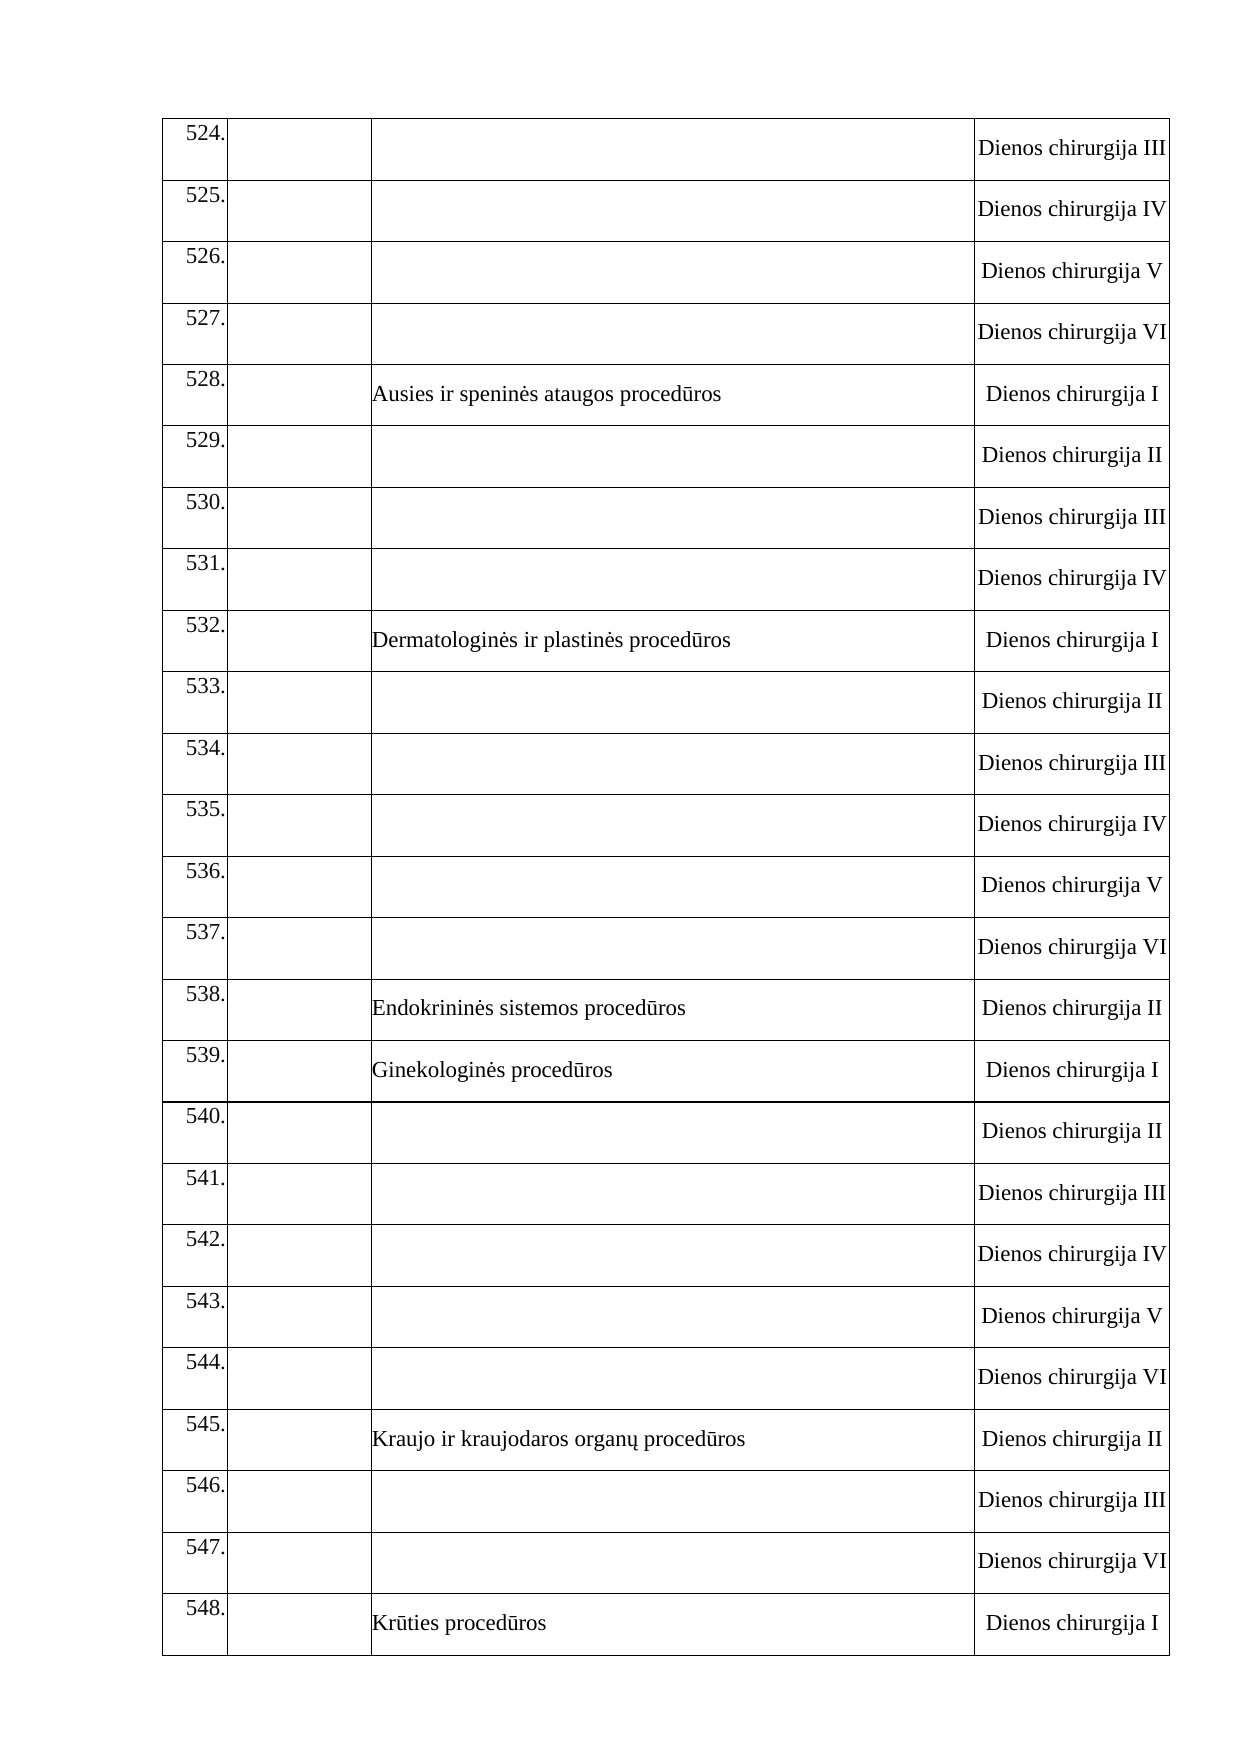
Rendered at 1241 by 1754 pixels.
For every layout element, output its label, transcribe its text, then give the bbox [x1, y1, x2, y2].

table_cell 545. [163, 1410, 227, 1470]
table_cell [1215, 1593, 1240, 1654]
table_cell [1198, 610, 1215, 671]
table_cell [1170, 548, 1188, 610]
table_cell [1198, 364, 1215, 425]
table_cell [1170, 610, 1188, 671]
table_cell [372, 1225, 974, 1286]
table_cell [1215, 856, 1240, 917]
table_cell [1215, 241, 1240, 302]
table_cell [1170, 1409, 1188, 1470]
table_cell [228, 549, 371, 610]
table_cell [372, 549, 974, 610]
table_cell [1193, 856, 1198, 917]
table_cell [1170, 425, 1188, 487]
table_cell [1170, 1593, 1188, 1654]
table_cell [1170, 1532, 1188, 1593]
table_cell [372, 857, 974, 917]
table_cell [1215, 979, 1240, 1040]
table_cell [1170, 1347, 1188, 1409]
table_cell [1193, 364, 1198, 425]
table_cell [1215, 1101, 1240, 1163]
table_cell [372, 1348, 974, 1409]
table_cell [1170, 856, 1188, 917]
table_cell [1193, 1593, 1198, 1654]
table_cell [1189, 794, 1193, 856]
table_cell [372, 1164, 974, 1224]
table_cell [228, 611, 371, 671]
table_cell Dienos chirurgija I [975, 1041, 1169, 1101]
table_cell Dienos chirurgija V [975, 1287, 1169, 1347]
table_cell [1198, 794, 1215, 856]
table_cell [1189, 1286, 1193, 1347]
table_cell Dienos chirurgija VI [975, 1533, 1169, 1593]
table_cell [1193, 180, 1198, 241]
table_cell [1215, 548, 1240, 610]
table_cell [1189, 610, 1193, 671]
table_cell [228, 1225, 371, 1286]
table_cell [1189, 856, 1193, 917]
table_cell [228, 304, 371, 364]
table_cell 548. [163, 1594, 227, 1654]
table_cell [228, 857, 371, 917]
table_cell [1198, 303, 1215, 364]
table_cell Dienos chirurgija III [975, 1471, 1169, 1532]
table_cell [1193, 1532, 1198, 1593]
table_cell [372, 795, 974, 856]
table_cell [1189, 425, 1193, 487]
table_cell [1189, 1470, 1193, 1532]
table_cell [1198, 733, 1215, 794]
table_cell [1198, 979, 1215, 1040]
table_cell [1170, 1040, 1188, 1101]
table_cell [1193, 610, 1198, 671]
table_cell [1198, 1163, 1215, 1224]
table_cell [228, 918, 371, 978]
table_cell [1198, 1532, 1215, 1593]
table_cell [1189, 917, 1193, 978]
table_cell 529. [163, 426, 227, 487]
table_cell [372, 918, 974, 978]
table_cell [1193, 1040, 1198, 1101]
table_cell [1198, 1224, 1215, 1286]
table_cell 544. [163, 1348, 227, 1409]
table_cell [1215, 1224, 1240, 1286]
table_cell [1193, 487, 1198, 548]
table_cell Dermatologinės ir plastinės procedūros [372, 611, 974, 671]
table_cell [1198, 1593, 1215, 1654]
table_cell [1215, 794, 1240, 856]
table_cell [1170, 1163, 1188, 1224]
table_cell [1170, 794, 1188, 856]
table_cell [1193, 1101, 1198, 1163]
table_cell Dienos chirurgija VI [975, 304, 1169, 364]
table_cell [1189, 180, 1193, 241]
table_cell [1189, 364, 1193, 425]
table_cell [372, 734, 974, 794]
table_cell Dienos chirurgija III [975, 1164, 1169, 1224]
table_cell [1215, 671, 1240, 733]
table_cell [372, 1287, 974, 1347]
table_cell Dienos chirurgija V [975, 242, 1169, 302]
table_cell [1170, 118, 1188, 179]
table_cell [1215, 487, 1240, 548]
table_cell [1189, 241, 1193, 302]
table_cell [1189, 1101, 1193, 1163]
table_cell Dienos chirurgija III [975, 734, 1169, 794]
table_cell 531. [163, 549, 227, 610]
table_cell Endokrininės sistemos procedūros [372, 980, 974, 1040]
table_cell [1215, 1286, 1240, 1347]
table_cell Dienos chirurgija VI [975, 918, 1169, 978]
table_cell [1198, 180, 1215, 241]
table_cell [1215, 1409, 1240, 1470]
table_cell [1170, 364, 1188, 425]
table_cell 533. [163, 672, 227, 733]
table_cell [1198, 425, 1215, 487]
table_cell [1193, 425, 1198, 487]
table_cell [1189, 671, 1193, 733]
table_cell Dienos chirurgija IV [975, 549, 1169, 610]
table_cell Dienos chirurgija II [975, 426, 1169, 487]
table_cell [1189, 979, 1193, 1040]
table_cell Dienos chirurgija V [975, 857, 1169, 917]
table_cell [1215, 1347, 1240, 1409]
table_cell Dienos chirurgija I [975, 365, 1169, 425]
table_cell [228, 488, 371, 548]
table_cell [228, 980, 371, 1040]
table_cell [1198, 1409, 1215, 1470]
table_cell Dienos chirurgija III [975, 488, 1169, 548]
table_cell [1193, 1163, 1198, 1224]
table_cell [1170, 241, 1188, 302]
table_cell [228, 119, 371, 179]
table_cell 541. [163, 1164, 227, 1224]
table_cell 538. [163, 980, 227, 1040]
table_cell [1215, 733, 1240, 794]
table_cell 525. [163, 181, 227, 241]
table_cell 528. [163, 365, 227, 425]
table_cell [1189, 1347, 1193, 1409]
table_cell Dienos chirurgija IV [975, 795, 1169, 856]
table_cell [228, 1103, 371, 1163]
table_cell Dienos chirurgija II [975, 1103, 1169, 1163]
table_cell [1170, 180, 1188, 241]
table_cell [372, 672, 974, 733]
table_cell [1198, 1101, 1215, 1163]
table_cell [1193, 733, 1198, 794]
table_cell [1189, 1532, 1193, 1593]
table_cell Krūties procedūros [372, 1594, 974, 1654]
table_cell 524. [163, 119, 227, 179]
table_cell [1198, 548, 1215, 610]
table_cell 526. [163, 242, 227, 302]
table_cell [1189, 1224, 1193, 1286]
table_cell [228, 1533, 371, 1593]
table_cell [228, 1594, 371, 1654]
table_cell [1198, 856, 1215, 917]
table_cell [1198, 1286, 1215, 1347]
table_cell [1198, 118, 1215, 179]
table_cell [1189, 487, 1193, 548]
table_cell 536. [163, 857, 227, 917]
table_cell 547. [163, 1533, 227, 1593]
table_cell 535. [163, 795, 227, 856]
table_cell [1189, 118, 1193, 179]
table_cell [228, 1287, 371, 1347]
table_cell [1170, 303, 1188, 364]
table_cell Dienos chirurgija IV [975, 181, 1169, 241]
table_cell 539. [163, 1041, 227, 1101]
table_cell [1189, 303, 1193, 364]
table_cell Ausies ir speninės ataugos procedūros [372, 365, 974, 425]
table_cell [1198, 487, 1215, 548]
table_cell [228, 1164, 371, 1224]
table_cell [228, 242, 371, 302]
table_cell Dienos chirurgija II [975, 672, 1169, 733]
table_cell [1193, 1347, 1198, 1409]
table_cell [1193, 303, 1198, 364]
table_cell [1170, 487, 1188, 548]
table_cell [372, 426, 974, 487]
table_cell [1170, 1286, 1188, 1347]
table_cell [1215, 610, 1240, 671]
table_cell [1193, 1409, 1198, 1470]
table_cell Kraujo ir kraujodaros organų procedūros [372, 1410, 974, 1470]
table_cell 534. [163, 734, 227, 794]
table_cell [1193, 794, 1198, 856]
table_cell [372, 304, 974, 364]
table_cell [1170, 671, 1188, 733]
table_cell [1198, 1470, 1215, 1532]
table_cell [1215, 1040, 1240, 1101]
table_cell [228, 365, 371, 425]
table_cell [1193, 241, 1198, 302]
table_cell [1193, 548, 1198, 610]
table_cell [1193, 1224, 1198, 1286]
table_cell [1198, 671, 1215, 733]
table_cell [1215, 1163, 1240, 1224]
table_cell [372, 242, 974, 302]
table_cell [1189, 733, 1193, 794]
table_cell [1193, 1286, 1198, 1347]
table_cell [228, 1471, 371, 1532]
table_cell 546. [163, 1471, 227, 1532]
table_cell [1170, 917, 1188, 978]
table_cell Dienos chirurgija II [975, 1410, 1169, 1470]
table_cell [228, 1041, 371, 1101]
table_cell [1193, 917, 1198, 978]
table_cell 532. [163, 611, 227, 671]
table_cell [1215, 1532, 1240, 1593]
table_cell [1189, 1409, 1193, 1470]
table_cell [1215, 917, 1240, 978]
table_cell [1170, 1101, 1188, 1163]
table_cell 537. [163, 918, 227, 978]
table_cell [372, 119, 974, 179]
table_cell 530. [163, 488, 227, 548]
table_cell [1215, 180, 1240, 241]
table_cell [228, 1410, 371, 1470]
table_cell [1215, 1470, 1240, 1532]
table_cell Dienos chirurgija VI [975, 1348, 1169, 1409]
table_cell Dienos chirurgija I [975, 1594, 1169, 1654]
table_cell [372, 181, 974, 241]
table_cell 543. [163, 1287, 227, 1347]
table_cell [1198, 241, 1215, 302]
table_cell [1170, 733, 1188, 794]
table_cell [372, 1533, 974, 1593]
table_cell [372, 488, 974, 548]
table_cell [228, 734, 371, 794]
table_cell Dienos chirurgija I [975, 611, 1169, 671]
table_cell [1189, 1593, 1193, 1654]
table_cell [228, 795, 371, 856]
table_cell [1170, 979, 1188, 1040]
table_cell [372, 1103, 974, 1163]
table_cell [1193, 671, 1198, 733]
table_cell [1215, 364, 1240, 425]
table_cell [1189, 1040, 1193, 1101]
table_cell [1215, 303, 1240, 364]
table_cell [1193, 118, 1198, 179]
table_cell 527. [163, 304, 227, 364]
table_cell [1193, 1470, 1198, 1532]
table_cell [228, 672, 371, 733]
table_cell [1198, 917, 1215, 978]
table_cell [1170, 1224, 1188, 1286]
table_cell 540. [163, 1103, 227, 1163]
table_cell [228, 181, 371, 241]
table_cell [1170, 1470, 1188, 1532]
table_cell [1198, 1347, 1215, 1409]
table_cell [1215, 425, 1240, 487]
table_cell 542. [163, 1225, 227, 1286]
table_cell [1193, 979, 1198, 1040]
table_cell [372, 1471, 974, 1532]
table_cell Ginekologinės procedūros [372, 1041, 974, 1101]
table_cell [228, 426, 371, 487]
table_cell [228, 1348, 371, 1409]
table_cell [1189, 1163, 1193, 1224]
table_cell [1198, 1040, 1215, 1101]
table_cell Dienos chirurgija IV [975, 1225, 1169, 1286]
table_cell [1189, 548, 1193, 610]
table_cell Dienos chirurgija III [975, 119, 1169, 179]
table_cell Dienos chirurgija II [975, 980, 1169, 1040]
table_cell [1215, 118, 1240, 179]
